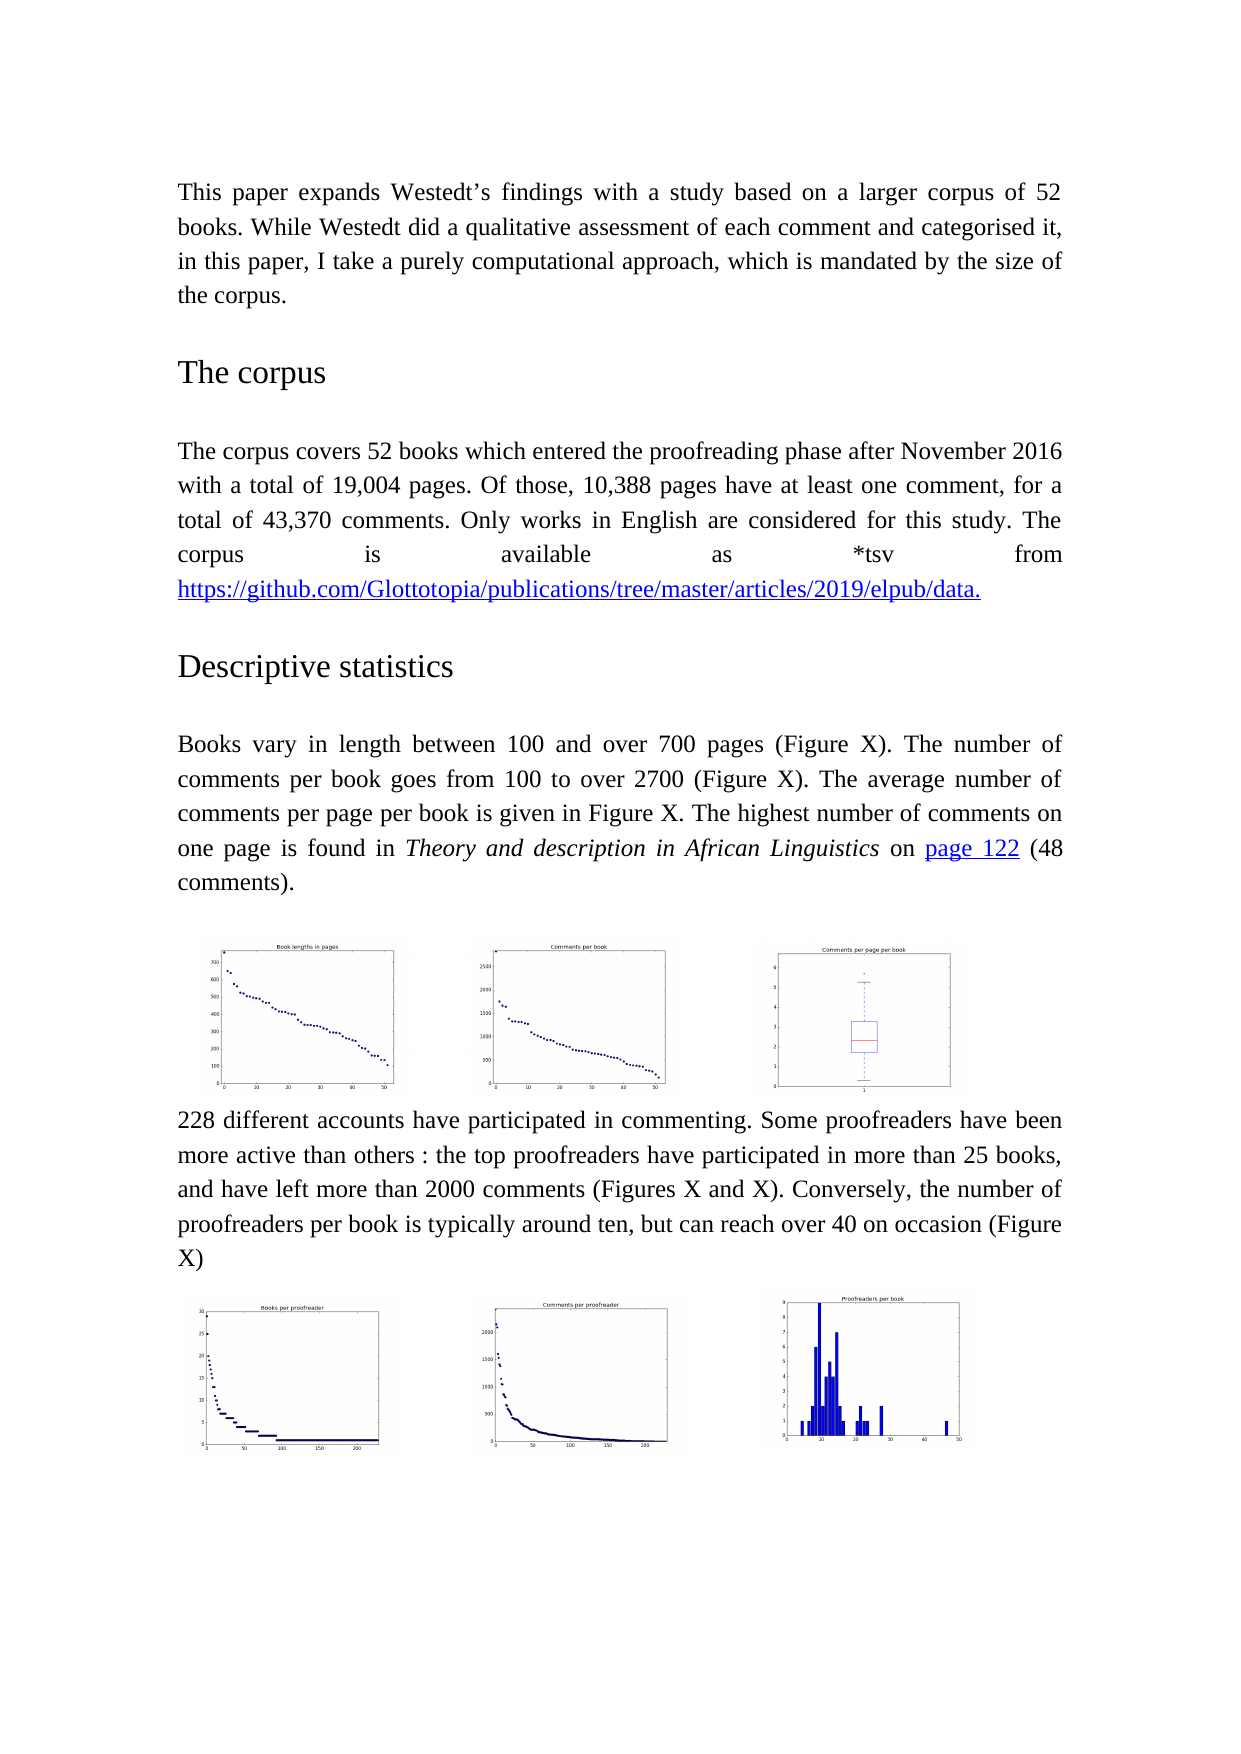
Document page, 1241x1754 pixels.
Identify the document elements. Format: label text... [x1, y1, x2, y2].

picture [750, 937, 972, 1103]
subtitle The corpus [177, 353, 1028, 391]
picture [193, 934, 416, 1100]
picture [465, 934, 687, 1100]
subtitle Descriptive statistics [177, 646, 1010, 684]
picture [178, 1296, 401, 1461]
picture [759, 1286, 981, 1452]
text Books vary in length between 100 and over 700 pages (Figure X). The number of comments per book goes from 100 to over 2700 (Figure X). The average number of comments per page per book is given in Figure X. The highest number of comments on one page is found in Theory and description in African Linguistics on page 122 (48 comments). [177, 729, 1063, 896]
text 228 different accounts have participated in commenting. Some proofreaders have been more active than others : the top proofreaders have participated in more than 25 books, and have left more than 2000 comments (Figures X and X). Conversely, the number of proofreaders per book is typically around ten, but can reach over 40 on occasion (Figure X) [177, 1103, 1063, 1272]
text The corpus covers 52 books which entered the proofreading phase after November 2016 with a total of 19,004 pages. Of those, 10,388 pages have at least one comment, for a total of 43,370 comments. Only works in English are considered for this study. The corpus is available as *tsv from https://github.com/Glottotopia/publications/tree/master/articles/2019/elpub/data. [177, 436, 1063, 603]
picture [467, 1292, 689, 1458]
text This paper expands Westedt’s findings with a study based on a larger corpus of 52 books. While Westedt did a qualitative assessment of each comment and categorised it, in this paper, I take a purely computational approach, which is mandated by the size of the corpus. [177, 177, 1063, 309]
